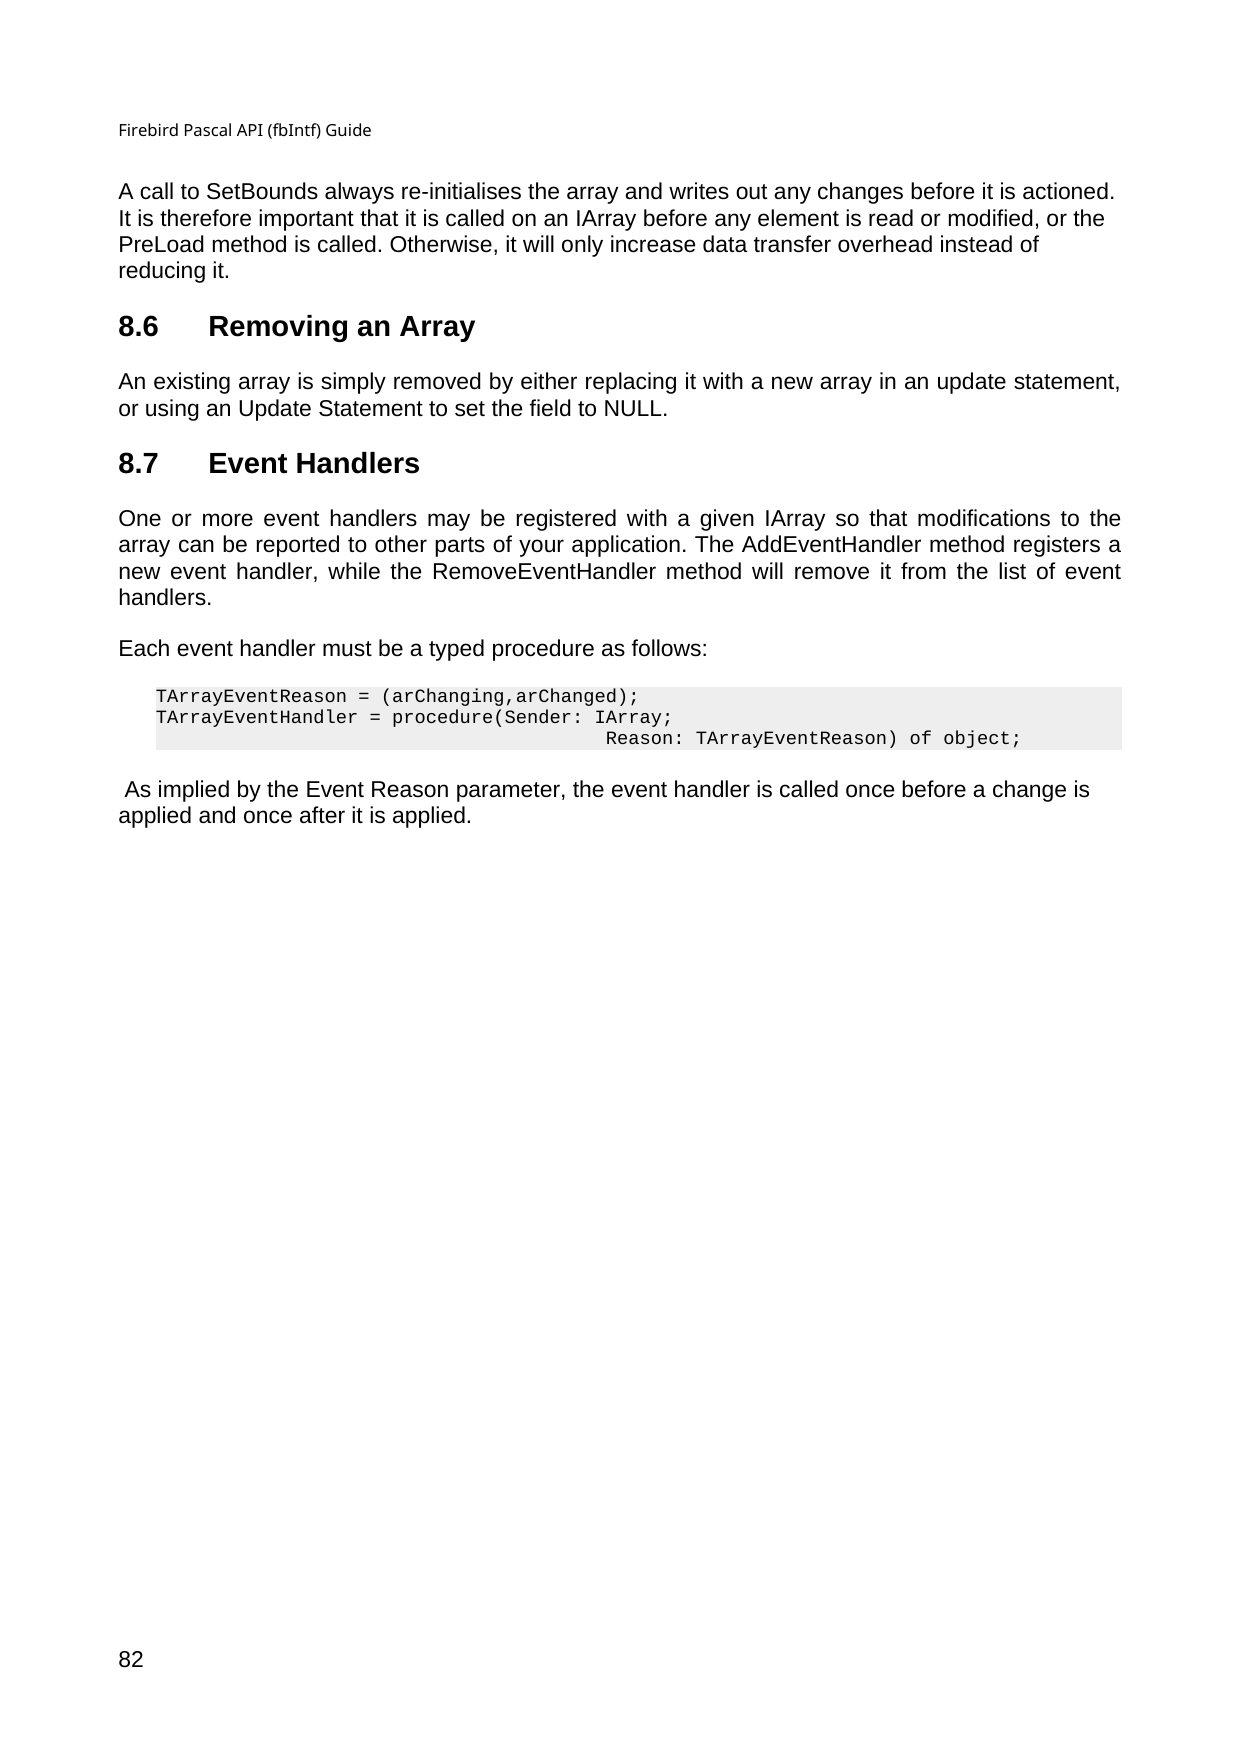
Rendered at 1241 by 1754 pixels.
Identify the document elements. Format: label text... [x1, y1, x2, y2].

subtitle Event Handlers [118, 446, 1122, 479]
text An existing array is simply removed by either replacing it with a new array in an update statement, or using an Update Statement to set the field to NULL. [118, 368, 1122, 421]
text Reason: TArrayEventReason) of object; [156, 729, 1122, 750]
text TArrayEventHandler = procedure(Sender: IArray; [156, 708, 1122, 729]
text TArrayEventReason = (arChanging,arChanged); [156, 687, 1122, 708]
subtitle Removing an Array [118, 309, 1122, 343]
text As implied by the Event Reason parameter, the event handler is called once before a change is applied and once after it is applied. [118, 776, 1122, 829]
text A call to SetBounds always re-initialises the array and writes out any changes before it is actioned. It is therefore important that it is called on an IArray before any element is read or modified, or the PreLoad method is called. Otherwise, it will only increase data transfer overhead instead of reducing it. [118, 178, 1122, 283]
text One or more event handlers may be registered with a given IArray so that modifications to the array can be reported to other parts of your application. The AddEventHandler method registers a new event handler, while the RemoveEventHandler method will remove it from the list of event handlers. [118, 505, 1122, 610]
text Each event handler must be a typed procedure as follows: [118, 635, 1122, 662]
